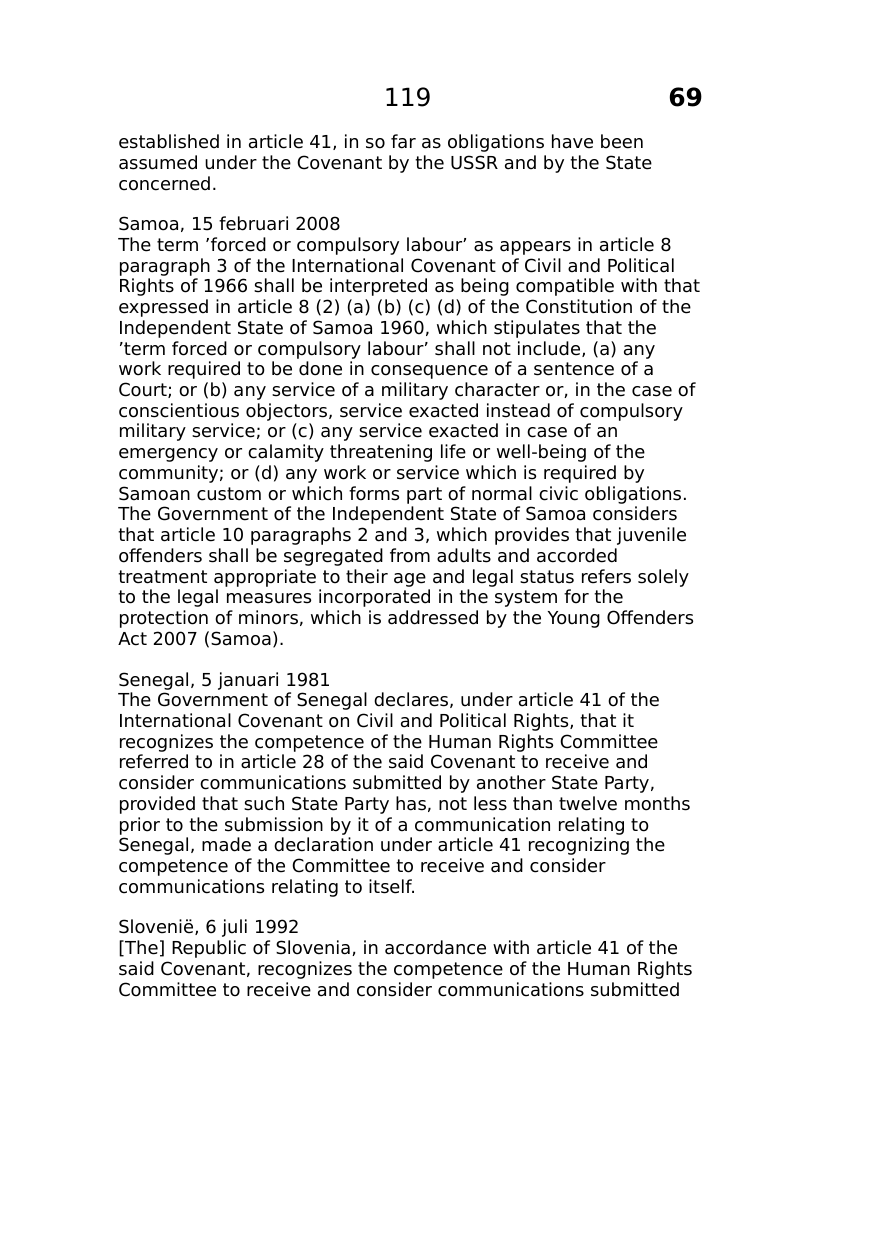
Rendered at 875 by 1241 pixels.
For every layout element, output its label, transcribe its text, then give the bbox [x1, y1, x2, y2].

text [The] Republic of Slovenia, in accordance with article 41 of the said Covenant, recognizes the competence of the Human Rights Committee to receive and consider communications submitted [118, 938, 703, 1000]
text Senegal, 5 januari 1981 [118, 669, 703, 690]
text The Government of Senegal declares, under article 41 of the International Covenant on Civil and Political Rights, that it recognizes the competence of the Human Rights Committee referred to in article 28 of the said Covenant to receive and consider communications submitted by another State Party, provided that such State Party has, not less than twelve months prior to the submission by it of a communication relating to Senegal, made a declaration under article 41 recognizing the competence of the Committee to receive and consider communications relating to itself. [118, 690, 703, 897]
text Samoa, 15 februari 2008 [118, 214, 703, 235]
text The Government of the Independent State of Samoa considers that article 10 paragraphs 2 and 3, which provides that juvenile offenders shall be segregated from adults and accorded treatment appropriate to their age and legal status refers solely to the legal measures incorporated in the system for the protection of minors, which is addressed by the Young Offenders Act 2007 (Samoa). [118, 504, 703, 649]
text The term ’forced or compulsory labour’ as appears in article 8 paragraph 3 of the International Covenant of Civil and Political Rights of 1966 shall be interpreted as being compatible with that expressed in article 8 (2) (a) (b) (c) (d) of the Constitution of the Independent State of Samoa 1960, which stipulates that the ’term forced or compulsory labour’ shall not include, (a) any work required to be done in consequence of a sentence of a Court; or (b) any service of a military character or, in the case of conscientious objectors, service exacted instead of compulsory military service; or (c) any service exacted in case of an emergency or calamity threatening life or well-being of the community; or (d) any work or service which is required by Samoan custom or which forms part of normal civic obligations. [118, 235, 703, 504]
text Slovenië, 6 juli 1992 [118, 917, 703, 938]
text established in article 41, in so far as obligations have been assumed under the Covenant by the USSR and by the State concerned. [118, 132, 703, 194]
